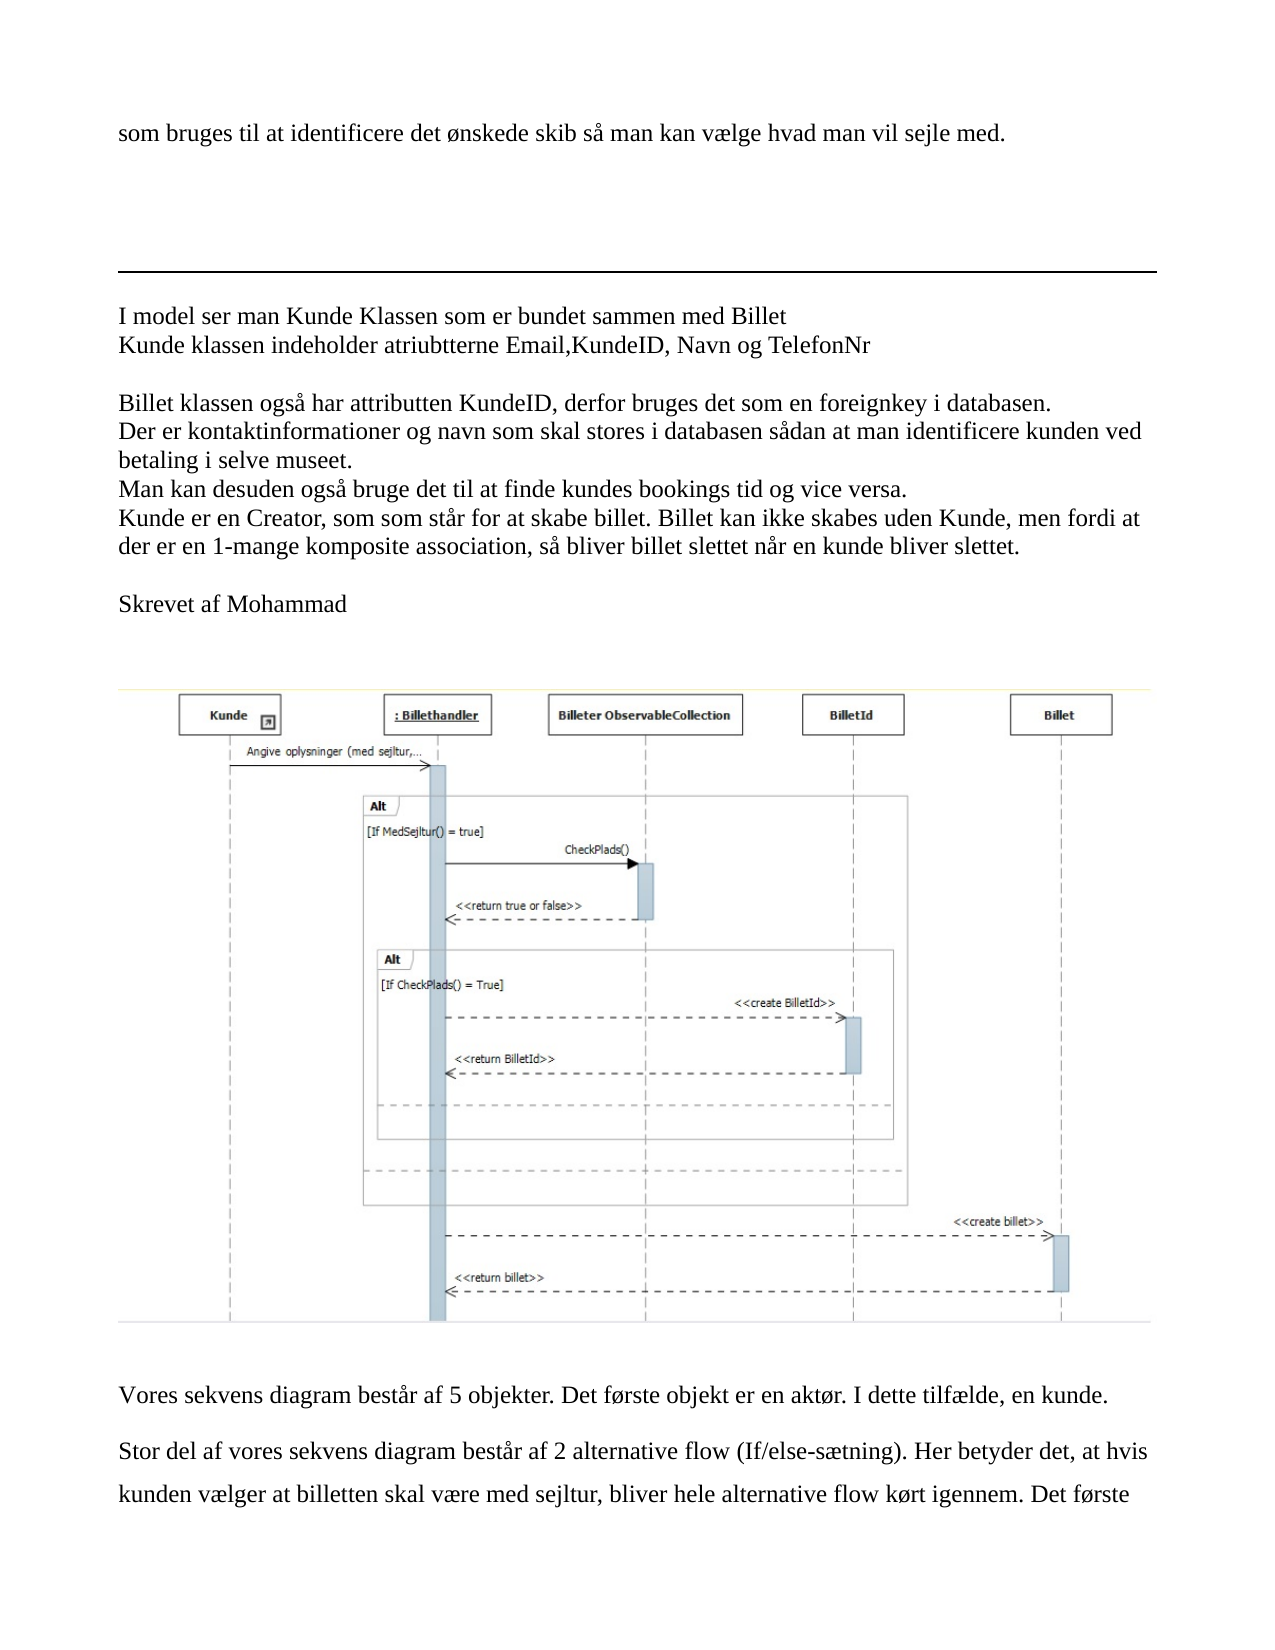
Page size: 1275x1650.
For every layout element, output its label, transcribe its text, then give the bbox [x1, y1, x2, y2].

text som bruges til at identificere det ønskede skib så man kan vælge hvad man vil sejle med. [118, 118, 1157, 147]
text Vores sekvens diagram består af 5 objekter. Det første objekt er en aktør. I dette tilfælde, en kunde. [118, 1380, 1157, 1409]
text I model ser man Kunde Klassen som er bundet sammen med Billet [118, 301, 1157, 330]
picture [118, 689, 1157, 1323]
text Kunde er en Creator, som som står for at skabe billet. Billet kan ikke skabes uden Kunde, men fordi at der er en 1-mange komposite association, så bliver billet slettet når en kunde bliver slettet. [118, 503, 1157, 560]
text Stor del af vores sekvens diagram består af 2 alternative flow (If/else-sætning). Her betyder det, at hvis kunden vælger at billetten skal være med sejltur, bliver hele alternative flow kørt igennem. Det første [118, 1436, 1157, 1508]
text Man kan desuden også bruge det til at finde kundes bookings tid og vice versa. [118, 474, 1157, 503]
text Billet klassen også har attributten KundeID, derfor bruges det som en foreignkey i databasen. [118, 388, 1157, 416]
text Kunde klassen indeholder atriubtterne Email,KundeID, Navn og TelefonNr [118, 330, 1157, 359]
text Skrevet af Mohammad [118, 589, 1157, 618]
text Der er kontaktinformationer og navn som skal stores i databasen sådan at man identificere kunden ved betaling i selve museet. [118, 416, 1157, 474]
